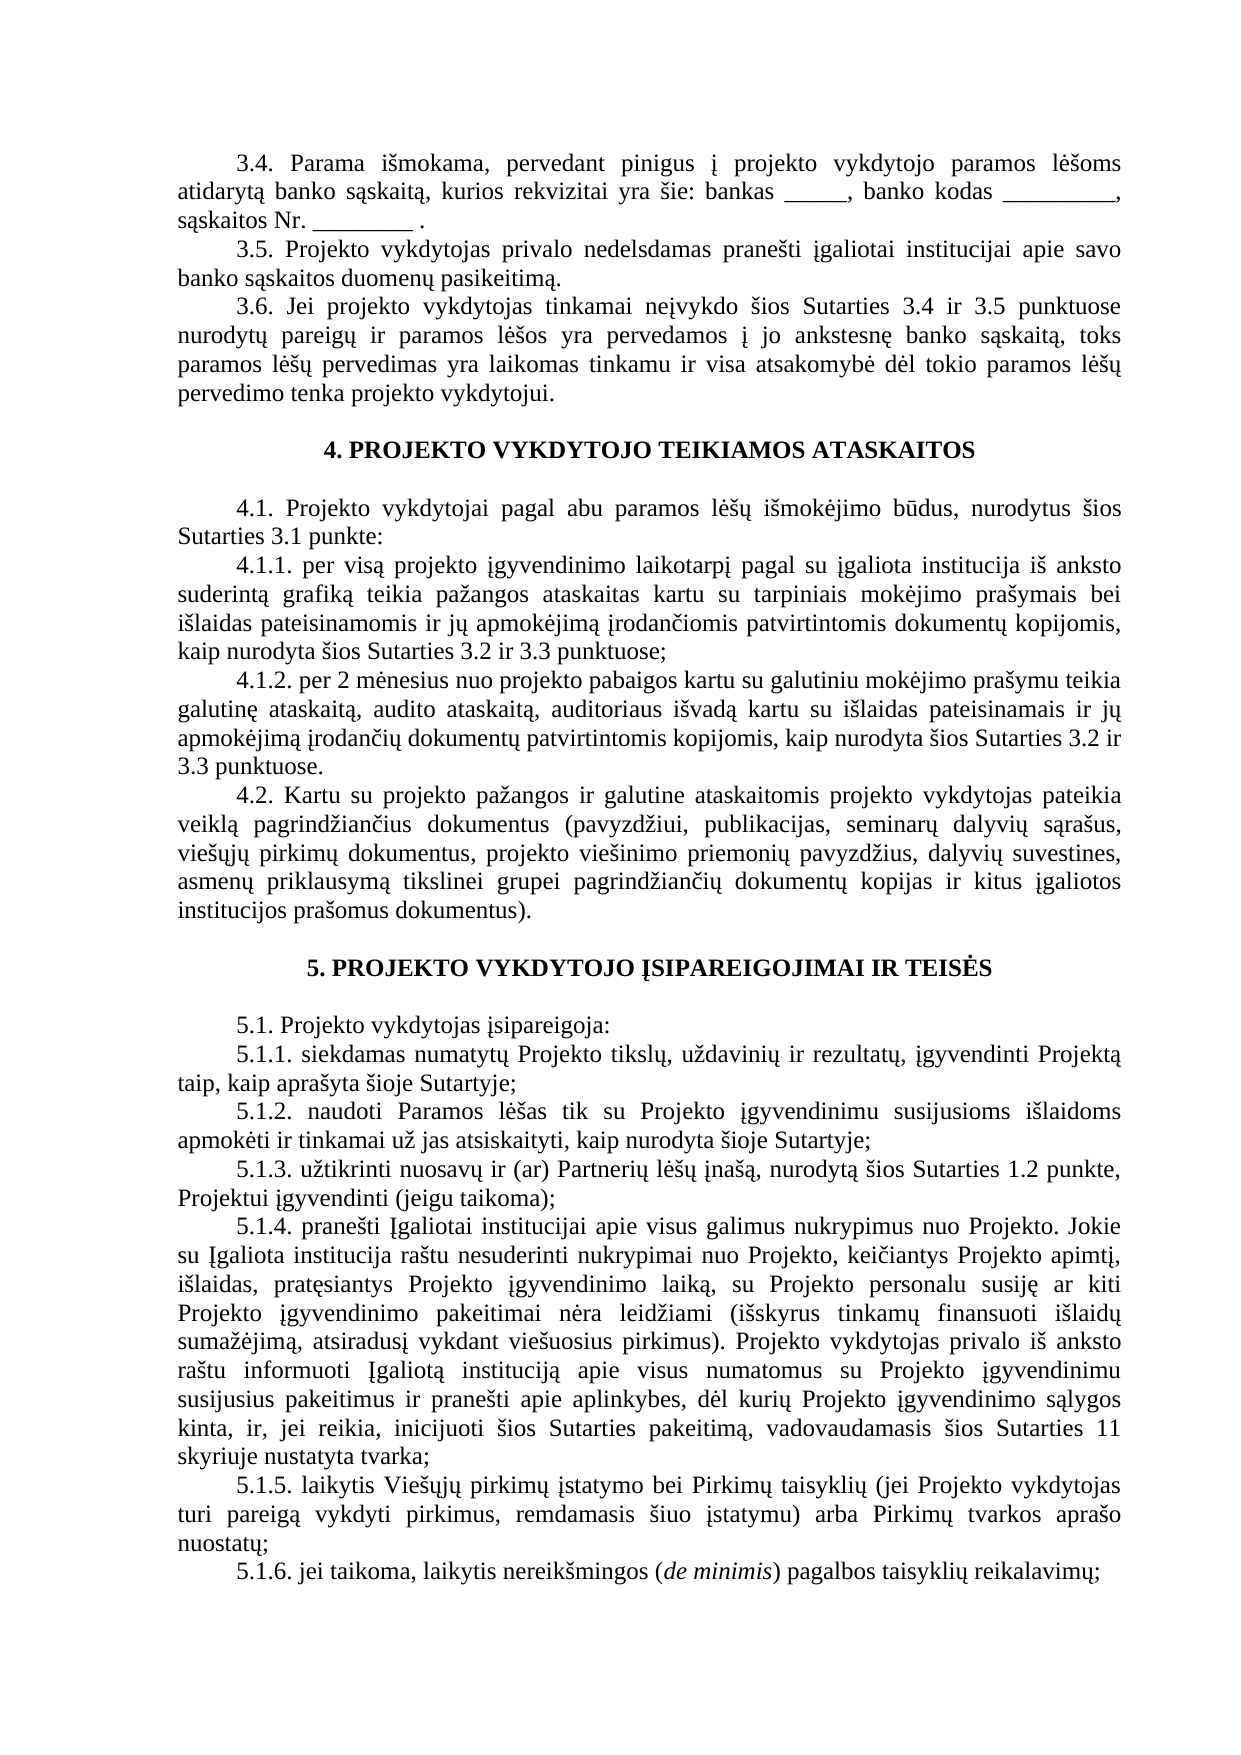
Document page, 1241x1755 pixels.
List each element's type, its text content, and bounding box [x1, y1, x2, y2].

text 4. PROJEKTO VYKDYTOJO TEIKIAMOS ATASKAITOS [177, 435, 1122, 464]
text 5.1.4. pranešti Įgaliotai institucijai apie visus galimus nukrypimus nuo Projekto. Jokie su Įgaliota institucija raštu nesuderinti nukrypimai nuo Projekto, keičiantys Projekto apimtį, išlaidas, pratęsiantys Projekto įgyvendinimo laiką, su Projekto personalu susiję ar kiti Projekto įgyvendinimo pakeitimai nėra leidžiami (išskyrus tinkamų finansuoti išlaidų sumažėjimą, atsiradusį vykdant viešuosius pirkimus). Projekto vykdytojas privalo iš anksto raštu informuoti Įgaliotą instituciją apie visus numatomus su Projekto įgyvendinimu susijusius pakeitimus ir pranešti apie aplinkybes, dėl kurių Projekto įgyvendinimo sąlygos kinta, ir, jei reikia, inicijuoti šios Sutarties pakeitimą, vadovaudamasis šios Sutarties 11 skyriuje nustatyta tvarka; [177, 1211, 1122, 1470]
text 5.1.1. siekdamas numatytų Projekto tikslų, uždavinių ir rezultatų, įgyvendinti Projektą taip, kaip aprašyta šioje Sutartyje; [177, 1039, 1122, 1096]
text 3.6. Jei projekto vykdytojas tinkamai neįvykdo šios Sutarties 3.4 ir 3.5 punktuose nurodytų pareigų ir paramos lėšos yra pervedamos į jo ankstesnę banko sąskaitą, toks paramos lėšų pervedimas yra laikomas tinkamu ir visa atsakomybė dėl tokio paramos lėšų pervedimo tenka projekto vykdytojui. [177, 291, 1122, 406]
text 3.5. Projekto vykdytojas privalo nedelsdamas pranešti įgaliotai institucijai apie savo banko sąskaitos duomenų pasikeitimą. [177, 234, 1122, 291]
text 5.1.5. laikytis Viešųjų pirkimų įstatymo bei Pirkimų taisyklių (jei Projekto vykdytojas turi pareigą vykdyti pirkimus, remdamasis šiuo įstatymu) arba Pirkimų tvarkos aprašo nuostatų; [177, 1470, 1122, 1556]
text 4.1.2. per 2 mėnesius nuo projekto pabaigos kartu su galutiniu mokėjimo prašymu teikia galutinę ataskaitą, audito ataskaitą, auditoriaus išvadą kartu su išlaidas pateisinamais ir jų apmokėjimą įrodančių dokumentų patvirtintomis kopijomis, kaip nurodyta šios Sutarties 3.2 ir 3.3 punktuose. [177, 665, 1122, 780]
text 4.2. Kartu su projekto pažangos ir galutine ataskaitomis projekto vykdytojas pateikia veiklą pagrindžiančius dokumentus (pavyzdžiui, publikacijas, seminarų dalyvių sąrašus, viešųjų pirkimų dokumentus, projekto viešinimo priemonių pavyzdžius, dalyvių suvestines, asmenų priklausymą tikslinei grupei pagrindžiančių dokumentų kopijas ir kitus įgaliotos institucijos prašomus dokumentus). [177, 780, 1122, 924]
text 4.1. Projekto vykdytojai pagal abu paramos lėšų išmokėjimo būdus, nurodytus šios Sutarties 3.1 punkte: [177, 493, 1122, 550]
text 5.1.3. užtikrinti nuosavų ir (ar) Partnerių lėšų įnašą, nurodytą šios Sutarties 1.2 punkte, Projektui įgyvendinti (jeigu taikoma); [177, 1154, 1122, 1211]
text 5.1.2. naudoti Paramos lėšas tik su Projekto įgyvendinimu susijusioms išlaidoms apmokėti ir tinkamai už jas atsiskaityti, kaip nurodyta šioje Sutartyje; [177, 1096, 1122, 1154]
text 5. PROJEKTO VYKDYTOJO ĮSIPAREIGOJIMAI IR TEISĖS [177, 953, 1122, 981]
text 4.1.1. per visą projekto įgyvendinimo laikotarpį pagal su įgaliota institucija iš anksto suderintą grafiką teikia pažangos ataskaitas kartu su tarpiniais mokėjimo prašymais bei išlaidas pateisinamomis ir jų apmokėjimą įrodančiomis patvirtintomis dokumentų kopijomis, kaip nurodyta šios Sutarties 3.2 ir 3.3 punktuose; [177, 550, 1122, 665]
text 5.1.6. jei taikoma, laikytis nereikšmingos (de minimis) pagalbos taisyklių reikalavimų; [177, 1556, 1122, 1585]
text 3.4. Parama išmokama, pervedant pinigus į projekto vykdytojo paramos lėšoms atidarytą banko sąskaitą, kurios rekvizitai yra šie: bankas _____, banko kodas _________, sąskaitos Nr. ________ . [177, 148, 1122, 234]
text 5.1. Projekto vykdytojas įsipareigoja: [177, 1010, 1122, 1039]
